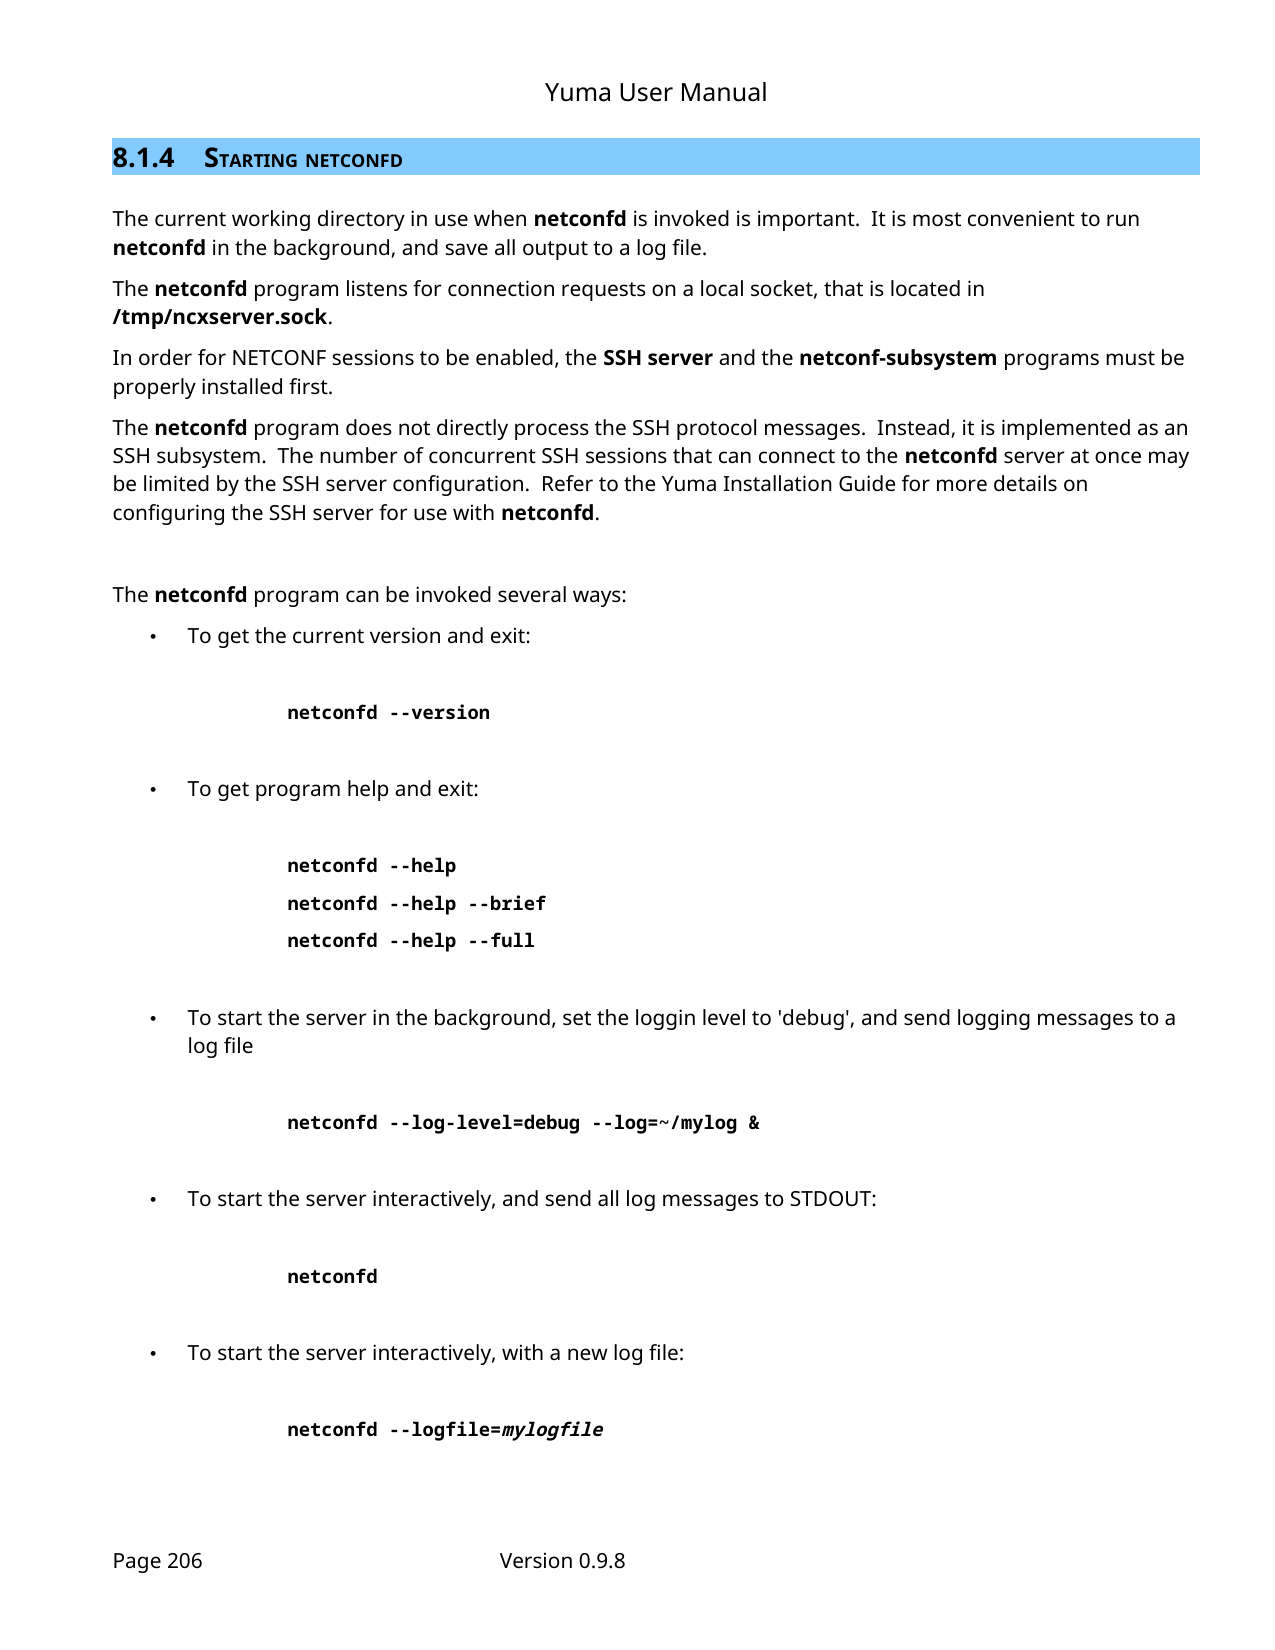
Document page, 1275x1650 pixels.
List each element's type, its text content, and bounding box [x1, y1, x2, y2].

text In order for NETCONF sessions to be enabled, the SSH server and the netconf-subsystem programs must be properly installed first. [112, 343, 1200, 400]
list To get the current version and exit: [150, 621, 1200, 649]
text The netconfd program can be invoked several ways: [112, 580, 1200, 608]
text netconfd --help --full [139, 928, 1200, 953]
subtitle Starting netconfd [112, 138, 1200, 175]
text netconfd --help --brief [139, 890, 1200, 916]
text netconfd --log-level=debug --log=~/mylog & [139, 1109, 1200, 1135]
text netconfd --logfile=mylogfile [139, 1416, 1200, 1442]
text The netconfd program listens for connection requests on a local socket, that is located in /tmp/ncxserver.sock. [112, 274, 1200, 331]
list To start the server interactively, and send all log messages to STDOUT: [150, 1184, 1200, 1213]
list To get program help and exit: [150, 774, 1200, 803]
list To start the server interactively, with a new log file: [150, 1338, 1200, 1366]
text netconfd [139, 1263, 1200, 1288]
text netconfd --help [139, 853, 1200, 878]
text netconfd --version [139, 699, 1200, 725]
list To start the server in the background, set the loggin level to 'debug', and send logging messages to a log file [150, 1003, 1200, 1059]
text The netconfd program does not directly process the SSH protocol messages. Instead, it is implemented as an SSH subsystem. The number of concurrent SSH sessions that can connect to the netconfd server at once may be limited by the SSH server configuration. Refer to the Yuma Installation Guide for more details on configuring the SSH server for use with netconfd. [112, 413, 1200, 526]
text The current working directory in use when netconfd is invoked is important. It is most convenient to run netconfd in the background, and save all output to a log file. [112, 204, 1200, 261]
